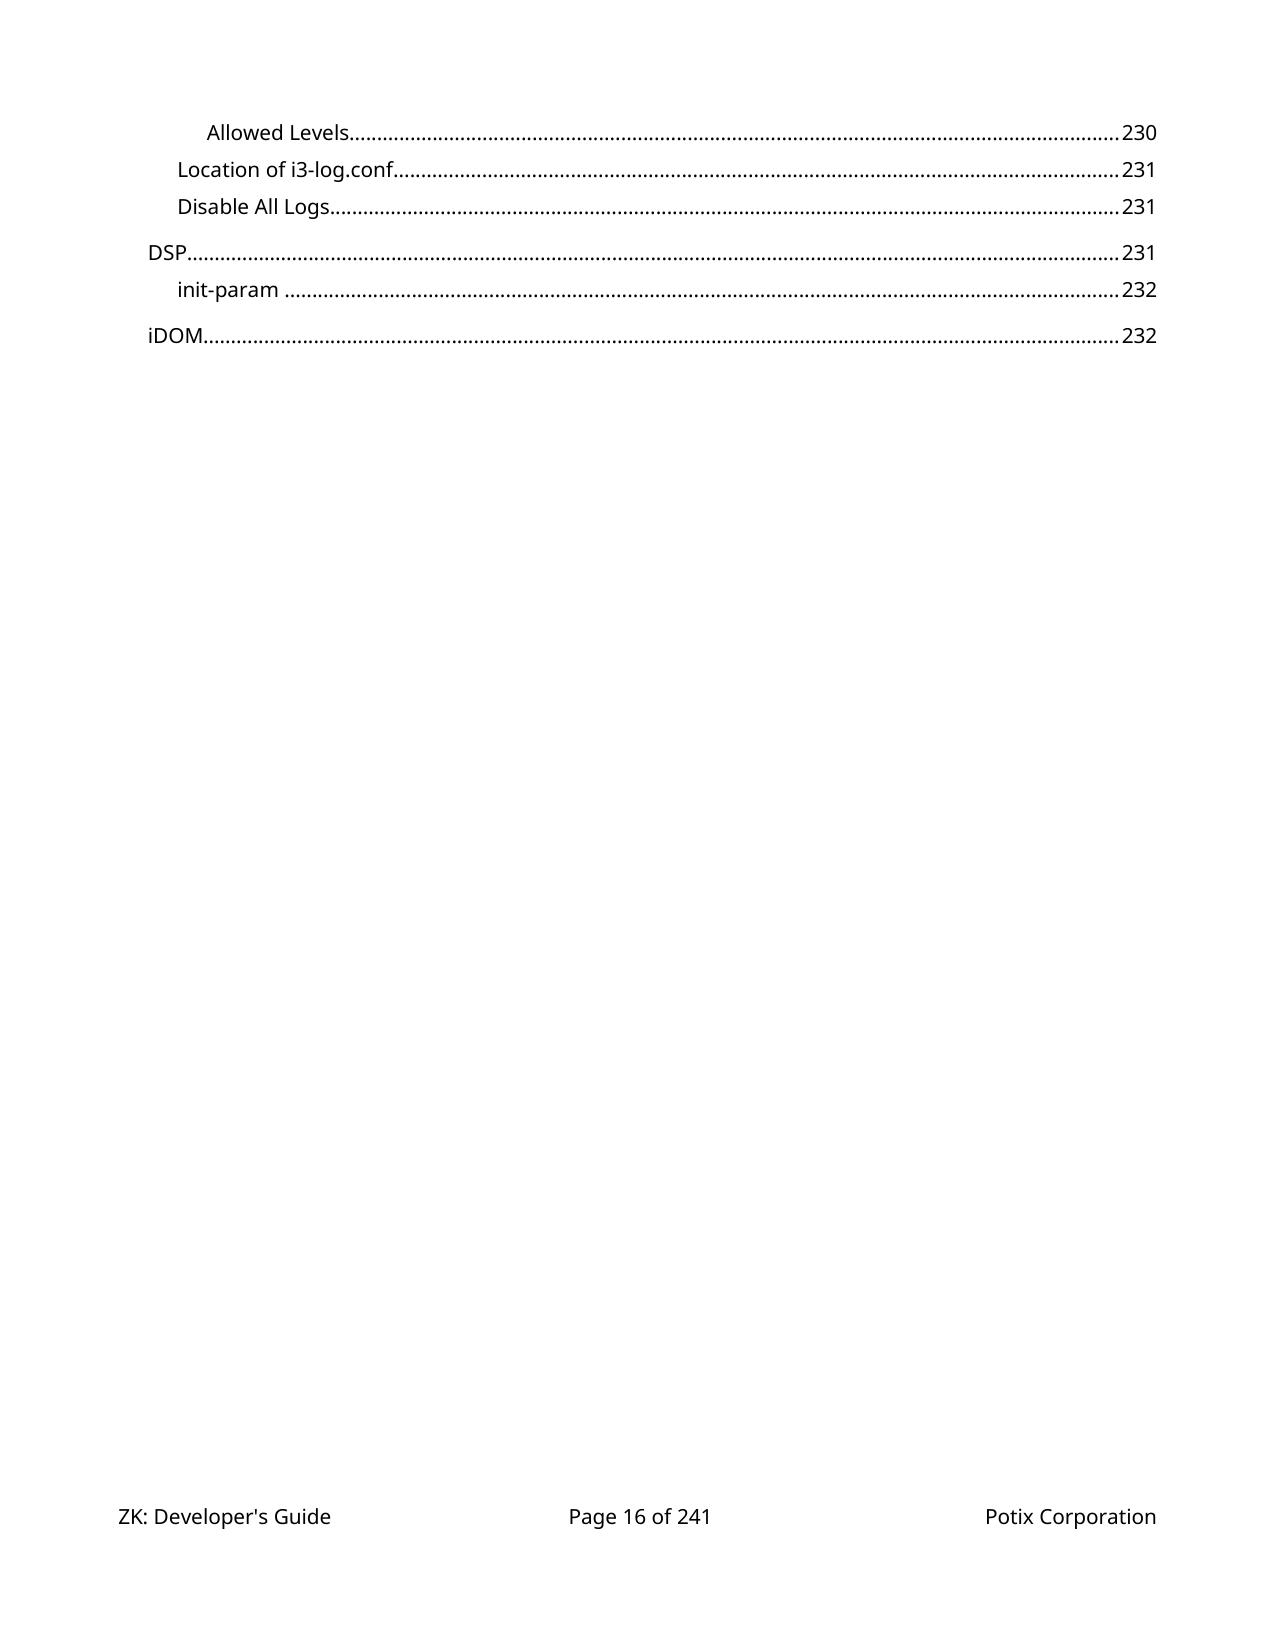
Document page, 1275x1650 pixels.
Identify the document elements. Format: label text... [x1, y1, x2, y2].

text Location of i3-log.conf 231 [177, 155, 1157, 183]
text init-param 232 [177, 275, 1157, 303]
text DSP 231 [148, 238, 1157, 266]
text iDOM 232 [148, 321, 1157, 349]
text Disable All Logs 231 [177, 192, 1157, 221]
text Allowed Levels 230 [207, 118, 1157, 146]
